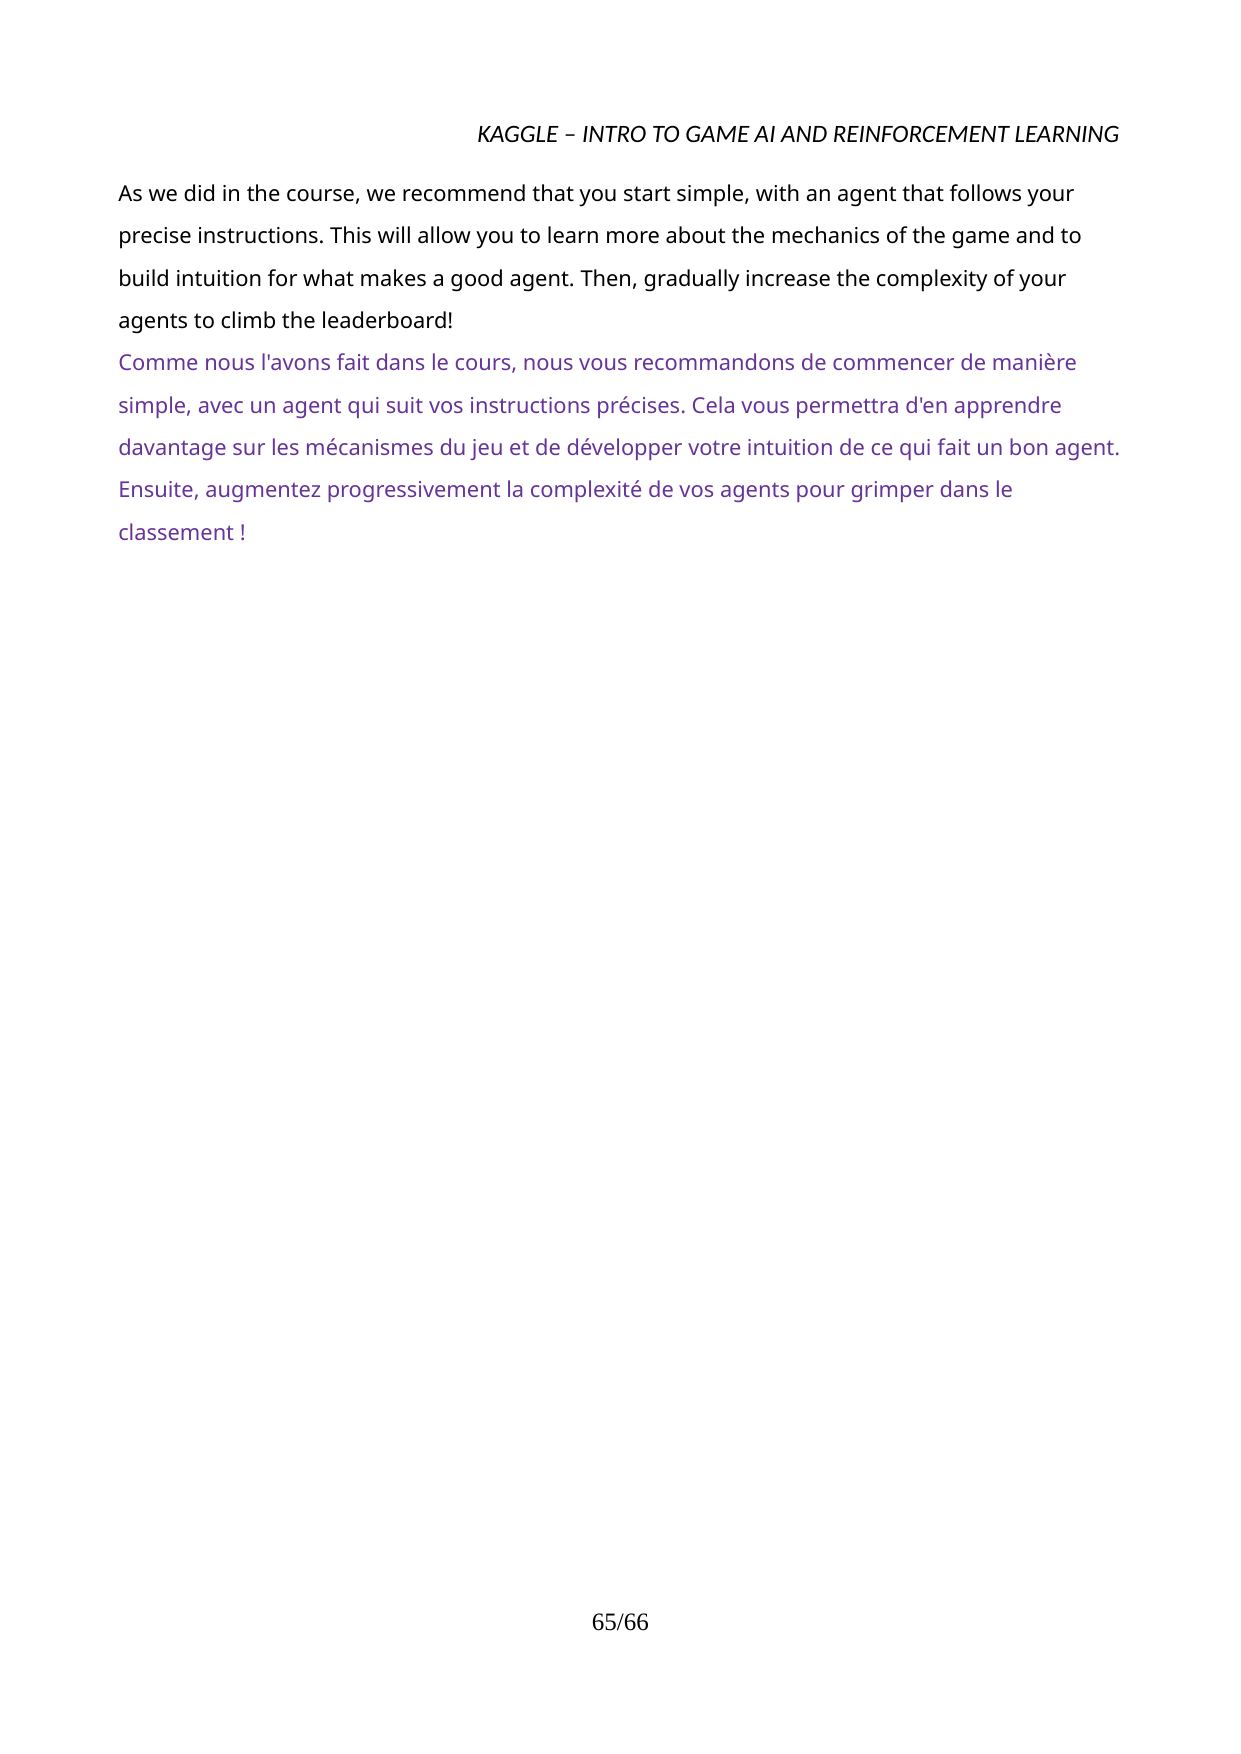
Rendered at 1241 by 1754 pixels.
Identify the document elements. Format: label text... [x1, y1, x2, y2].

text Comme nous l'avons fait dans le cours, nous vous recommandons de commencer de manière simple, avec un agent qui suit vos instructions précises. Cela vous permettra d'en apprendre davantage sur les mécanismes du jeu et de développer votre intuition de ce qui fait un bon agent. Ensuite, augmentez progressivement la complexité de vos agents pour grimper dans le classement ! [118, 347, 1122, 546]
text As we did in the course, we recommend that you start simple, with an agent that follows your precise instructions. This will allow you to learn more about the mechanics of the game and to build intuition for what makes a good agent. Then, gradually increase the complexity of your agents to climb the leaderboard! [118, 178, 1122, 335]
